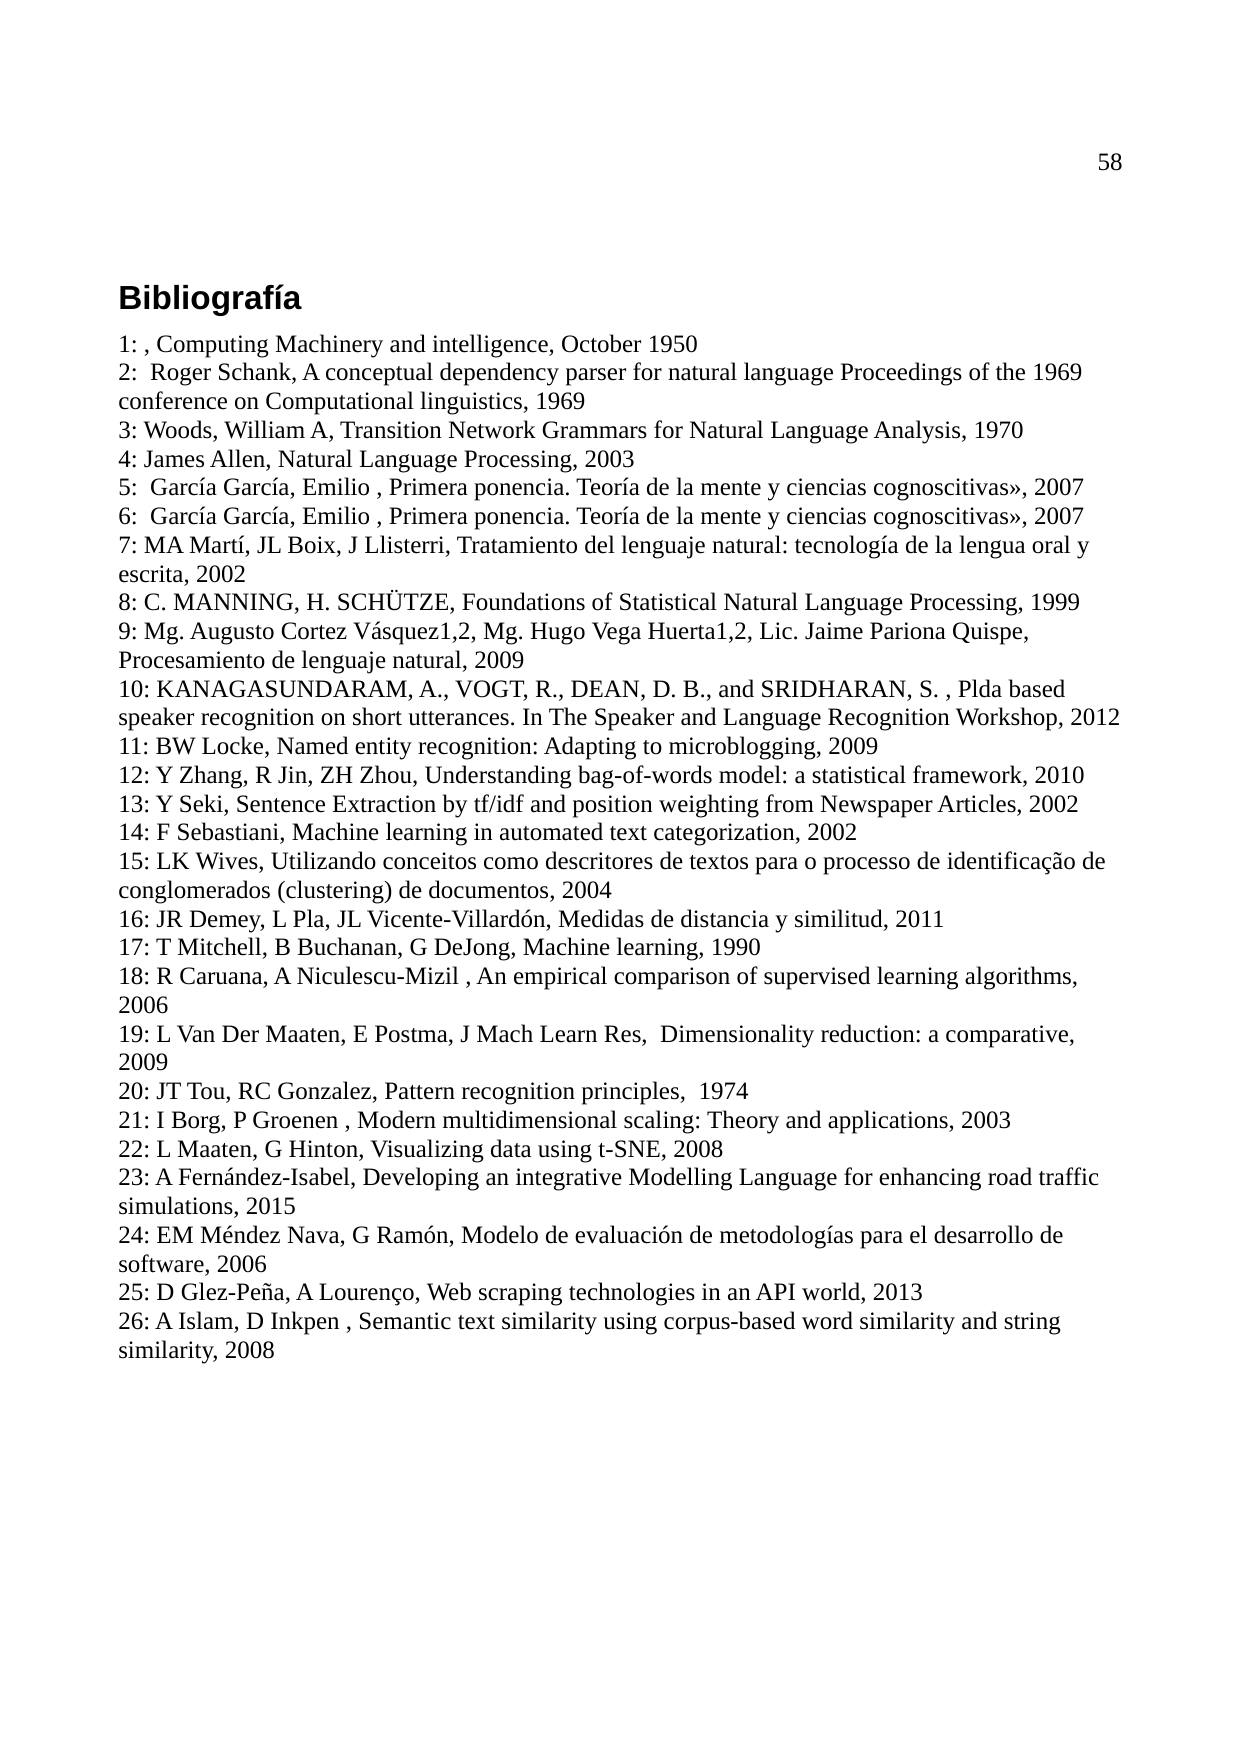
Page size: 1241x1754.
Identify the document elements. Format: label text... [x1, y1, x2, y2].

text 17: T Mitchell, B Buchanan, G DeJong, Machine learning, 1990 [118, 932, 1122, 961]
text 16: JR Demey, L Pla, JL Vicente-Villardón, Medidas de distancia y similitud, 2011 [118, 904, 1122, 932]
text 15: LK Wives, Utilizando conceitos como descritores de textos para o processo de identificação de conglomerados (clustering) de documentos, 2004 [118, 846, 1122, 904]
text 22: L Maaten, G Hinton, Visualizing data using t-SNE, 2008 [118, 1134, 1122, 1162]
text 9: Mg. Augusto Cortez Vásquez1,2, Mg. Hugo Vega Huerta1,2, Lic. Jaime Pariona Quispe, Procesamiento de lenguaje natural, 2009 [118, 616, 1122, 674]
text 2: Roger Schank, A conceptual dependency parser for natural language Proceedings of the 1969 conference on Computational linguistics, 1969 [118, 357, 1122, 415]
text 4: James Allen, Natural Language Processing, 2003 [118, 444, 1122, 472]
text 19: L Van Der Maaten, E Postma, J Mach Learn Res, Dimensionality reduction: a comparative, 2009 [118, 1019, 1122, 1076]
text 3: Woods, William A, Transition Network Grammars for Natural Language Analysis, 1970 [118, 415, 1122, 444]
text 25: D Glez-Peña, A Lourenço, Web scraping technologies in an API world, 2013 [118, 1277, 1122, 1306]
text 18: R Caruana, A Niculescu-Mizil , An empirical comparison of supervised learning algorithms, 2006 [118, 961, 1122, 1019]
text 5: García García, Emilio , Primera ponencia. Teoría de la mente y ciencias cognoscitivas», 2007 [118, 472, 1122, 501]
text 12: Y Zhang, R Jin, ZH Zhou, Understanding bag-of-words model: a statistical framework, 2010 [118, 760, 1122, 789]
text 1: , Computing Machinery and intelligence, October 1950 [118, 329, 1122, 357]
text 20: JT Tou, RC Gonzalez, Pattern recognition principles, 1974 [118, 1076, 1122, 1105]
subtitle Bibliografía [118, 278, 1122, 316]
text 23: A Fernández-Isabel, Developing an integrative Modelling Language for enhancing road traffic simulations, 2015 [118, 1162, 1122, 1220]
text 21: I Borg, P Groenen , Modern multidimensional scaling: Theory and applications, 2003 [118, 1105, 1122, 1134]
text 8: C. MANNING, H. SCHÜTZE, Foundations of Statistical Natural Language Processing, 1999 [118, 587, 1122, 616]
text 11: BW Locke, Named entity recognition: Adapting to microblogging, 2009 [118, 731, 1122, 760]
text 14: F Sebastiani, Machine learning in automated text categorization, 2002 [118, 817, 1122, 846]
text 10: KANAGASUNDARAM, A., VOGT, R., DEAN, D. B., and SRIDHARAN, S. , Plda based speaker recognition on short utterances. In The Speaker and Language Recognition Workshop, 2012 [118, 674, 1122, 731]
text 24: EM Méndez Nava, G Ramón, Modelo de evaluación de metodologías para el desarrollo de software, 2006 [118, 1220, 1122, 1277]
text 7: MA Martí, JL Boix, J Llisterri, Tratamiento del lenguaje natural: tecnología de la lengua oral y escrita, 2002 [118, 530, 1122, 587]
text 6: García García, Emilio , Primera ponencia. Teoría de la mente y ciencias cognoscitivas», 2007 [118, 501, 1122, 530]
text 26: A Islam, D Inkpen , Semantic text similarity using corpus-based word similarity and string similarity, 2008 [118, 1306, 1122, 1364]
text 13: Y Seki, Sentence Extraction by tf/idf and position weighting from Newspaper Articles, 2002 [118, 789, 1122, 817]
